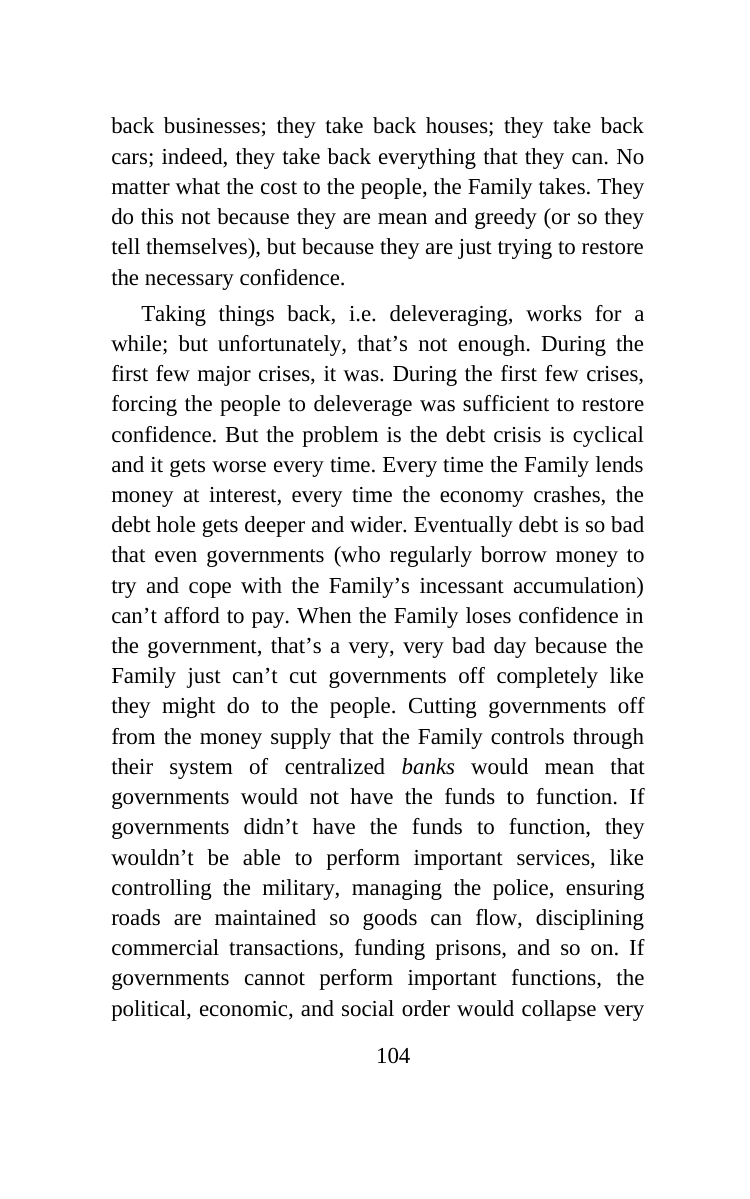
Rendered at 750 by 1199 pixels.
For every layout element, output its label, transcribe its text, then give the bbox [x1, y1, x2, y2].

text Taking things back, i.e. deleveraging, works for a while; but unfortunately, that’s not enough. During the first few major crises, it was. During the first few crises, forcing the people to deleverage was sufficient to restore confidence. But the problem is the debt crisis is cyclical and it gets worse every time. Every time the Family lends money at interest, every time the economy crashes, the debt hole gets deeper and wider. Eventually debt is so bad that even governments (who regularly borrow money to try and cope with the Family’s incessant accumulation) can’t afford to pay. When the Family loses confidence in the government, that’s a very, very bad day because the Family just can’t cut governments off completely like they might do to the people. Cutting governments off from the money supply that the Family controls through their system of centralized banks would mean that governments would not have the funds to function. If governments didn’t have the funds to function, they wouldn’t be able to perform important services, like controlling the military, managing the police, ensuring roads are maintained so goods can flow, disciplining commercial transactions, funding prisons, and so on. If governments cannot perform important functions, the political, economic, and social order would collapse very [111, 300, 645, 1021]
text back businesses; they take back houses; they take back cars; indeed, they take back everything that they can. No matter what the cost to the people, the Family takes. They do this not because they are mean and greedy (or so they tell themselves), but because they are just trying to restore the necessary confidence. [111, 112, 645, 290]
